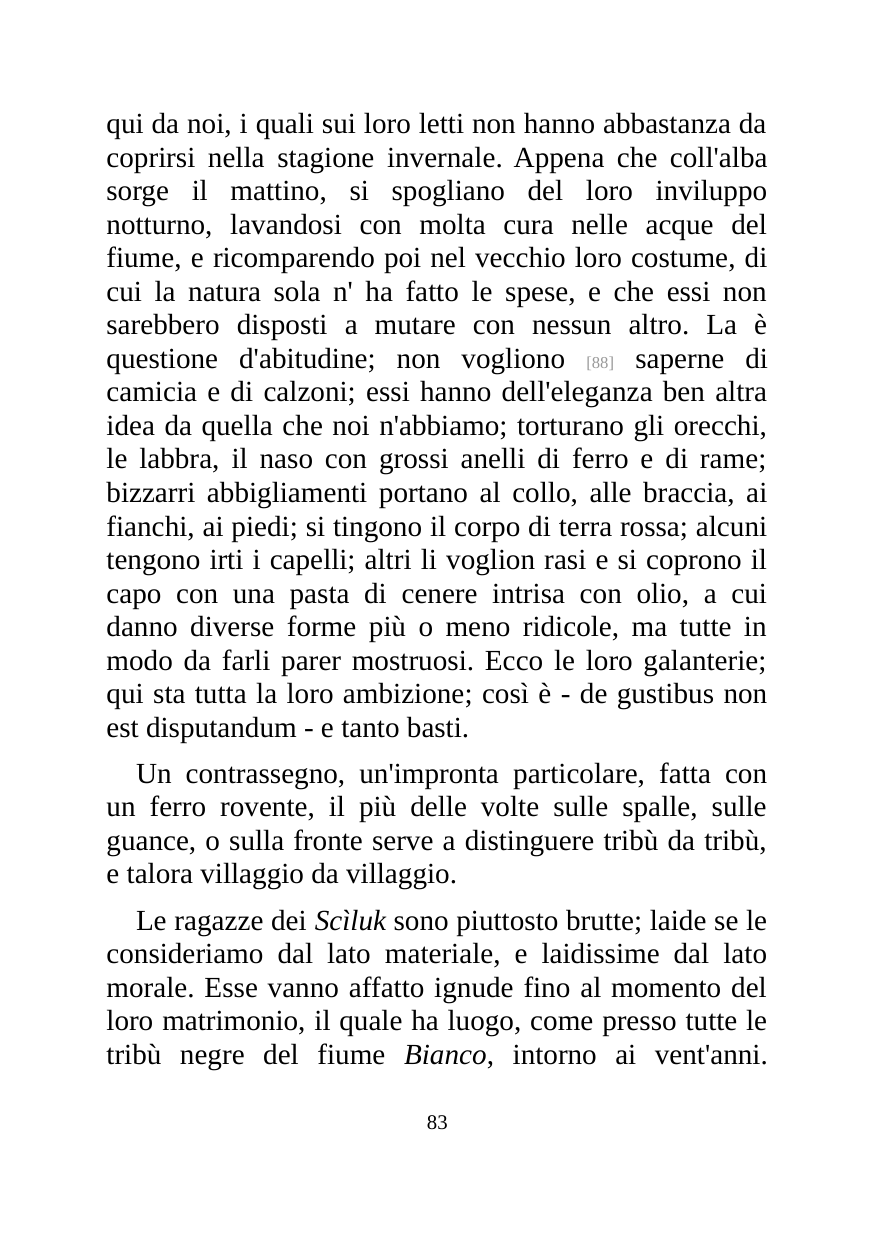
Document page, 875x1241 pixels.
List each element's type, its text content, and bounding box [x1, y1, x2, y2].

text Le ragazze dei Scìluk sono piuttosto brutte; laide se le consideriamo dal lato materiale, e laidissime dal lato morale. Esse vanno affatto ignude fino al momento del loro matrimonio, il quale ha luogo, come presso tutte le tribù negre del fiume Bianco, intorno ai vent'anni. [106, 903, 768, 1070]
text Un contrassegno, un'impronta particolare, fatta con un ferro rovente, il più delle volte sulle spalle, sulle guance, o sulla fronte serve a distinguere tribù da tribù, e talora villaggio da villaggio. [106, 756, 768, 890]
text qui da noi, i quali sui loro letti non hanno abbastanza da coprirsi nella stagione invernale. Appena che coll'alba sorge il mattino, si spogliano del loro inviluppo notturno, lavandosi con molta cura nelle acque del fiume, e ricomparendo poi nel vecchio loro costume, di cui la natura sola n' ha fatto le spese, e che essi non sarebbero disposti a mutare con nessun altro. La è questione d'abitudine; non vogliono [88] saperne di camicia e di calzoni; essi hanno dell'eleganza ben altra idea da quella che noi n'abbiamo; torturano gli orecchi, le labbra, il naso con grossi anelli di ferro e di rame; bizzarri abbigliamenti portano al collo, alle braccia, ai fianchi, ai piedi; si tingono il corpo di terra rossa; alcuni tengono irti i capelli; altri li voglion rasi e si coprono il capo con una pasta di cenere intrisa con olio, a cui danno diverse forme più o meno ridicole, ma tutte in modo da farli parer mostruosi. Ecco le loro galanterie; qui sta tutta la loro ambizione; così è - de gustibus non est disputandum - e tanto basti. [106, 106, 768, 743]
